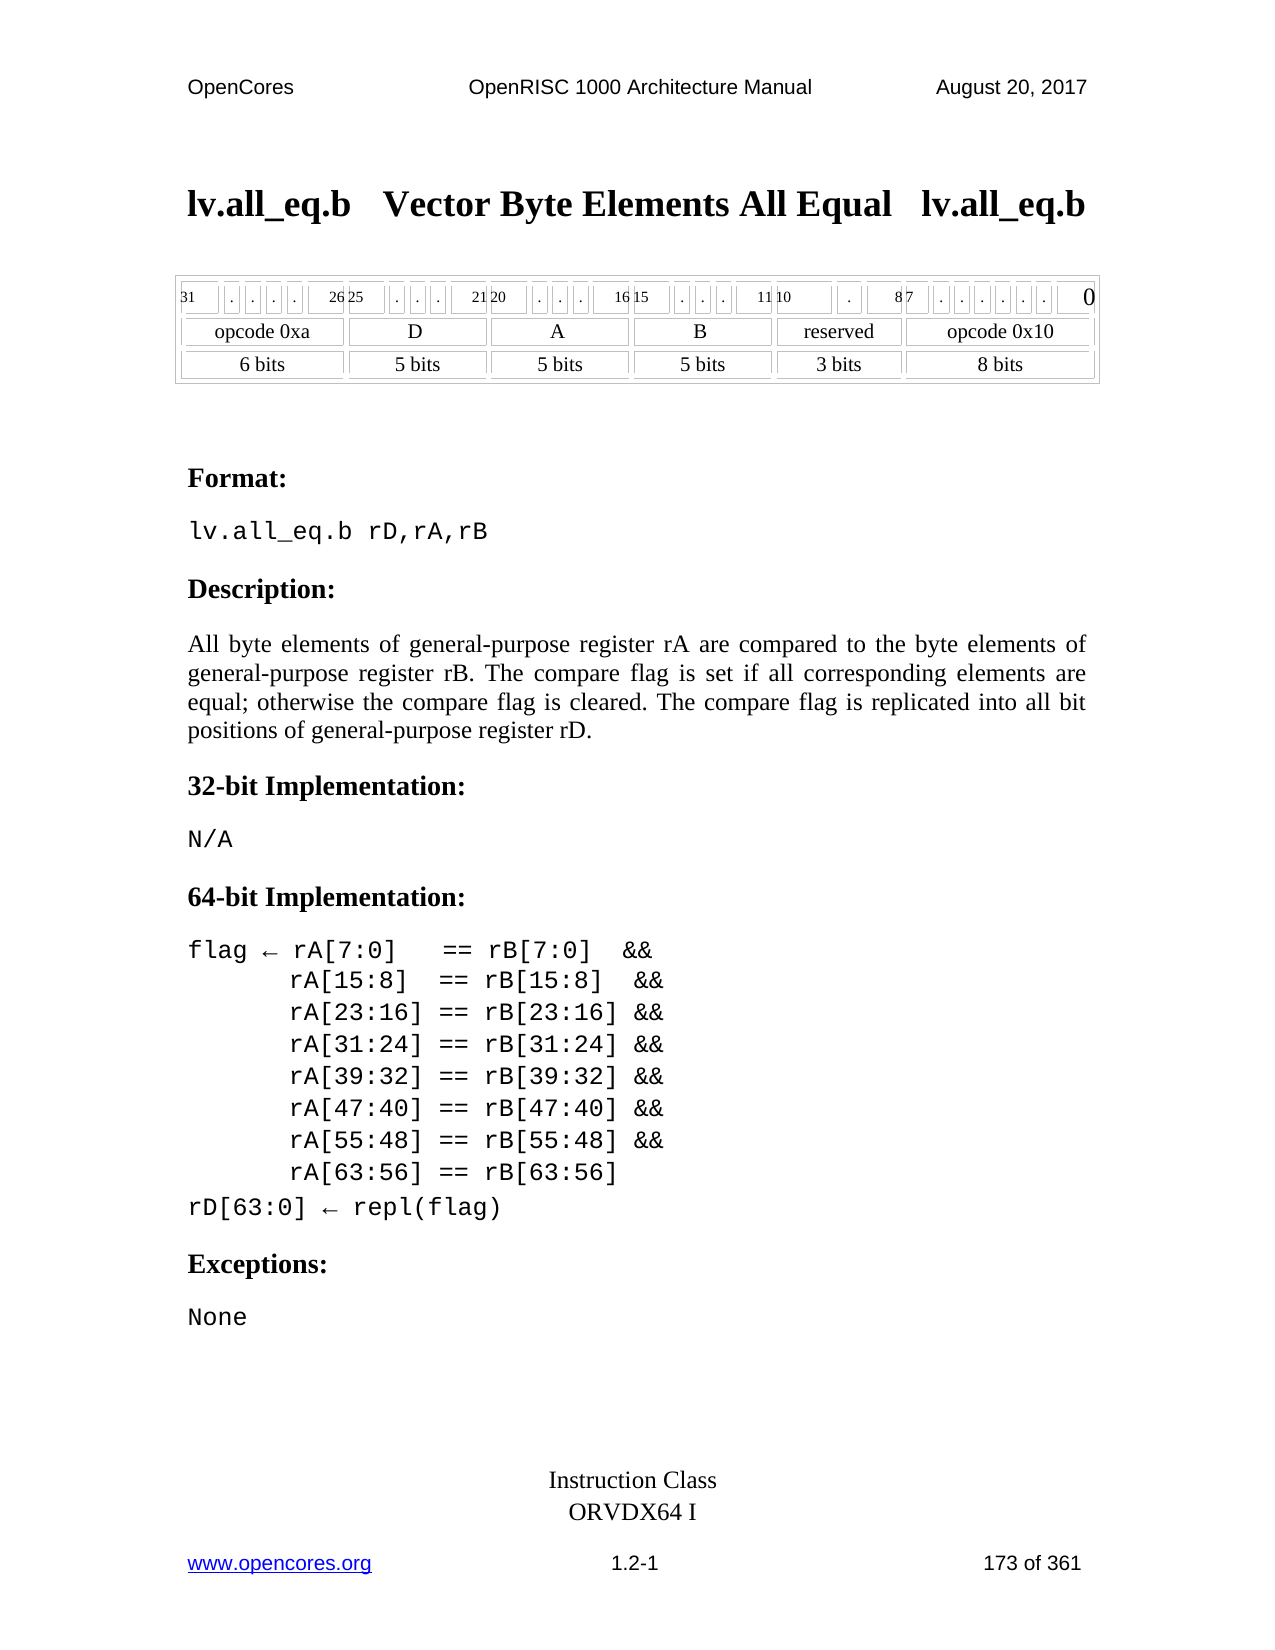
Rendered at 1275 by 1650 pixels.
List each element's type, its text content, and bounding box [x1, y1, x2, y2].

text Exceptions: [187, 1247, 1087, 1280]
text 64-bit Implementation: [187, 880, 1087, 912]
text N/A [187, 826, 1087, 855]
text All byte elements of general-purpose register rA are compared to the byte elements of general-purpose register rB. The compare flag is set if all corresponding elements are equal; otherwise the compare flag is cleared. The compare flag is replicated into all bit positions of general-purpose register rD. [187, 629, 1087, 744]
text flag ← rA[7:0] == rB[7:0] && rA[15:8] == rB[15:8] && rA[23:16] == rB[23:16] && rA[31:24] == rB[31:24] && rA[39:32] == rB[39:32] && rA[47:40] == rB[47:40] && rA[55:48] == rB[55:48] && rA[63:56] == rB[63:56] rD[63:0] ← repl(flag) [187, 937, 1087, 1222]
text None [187, 1305, 1087, 1333]
text lv.all_eq.b rD,rA,rB [187, 518, 1087, 547]
text 32-bit Implementation: [187, 769, 1087, 801]
text Format: [187, 461, 1087, 493]
text Description: [187, 572, 1087, 604]
